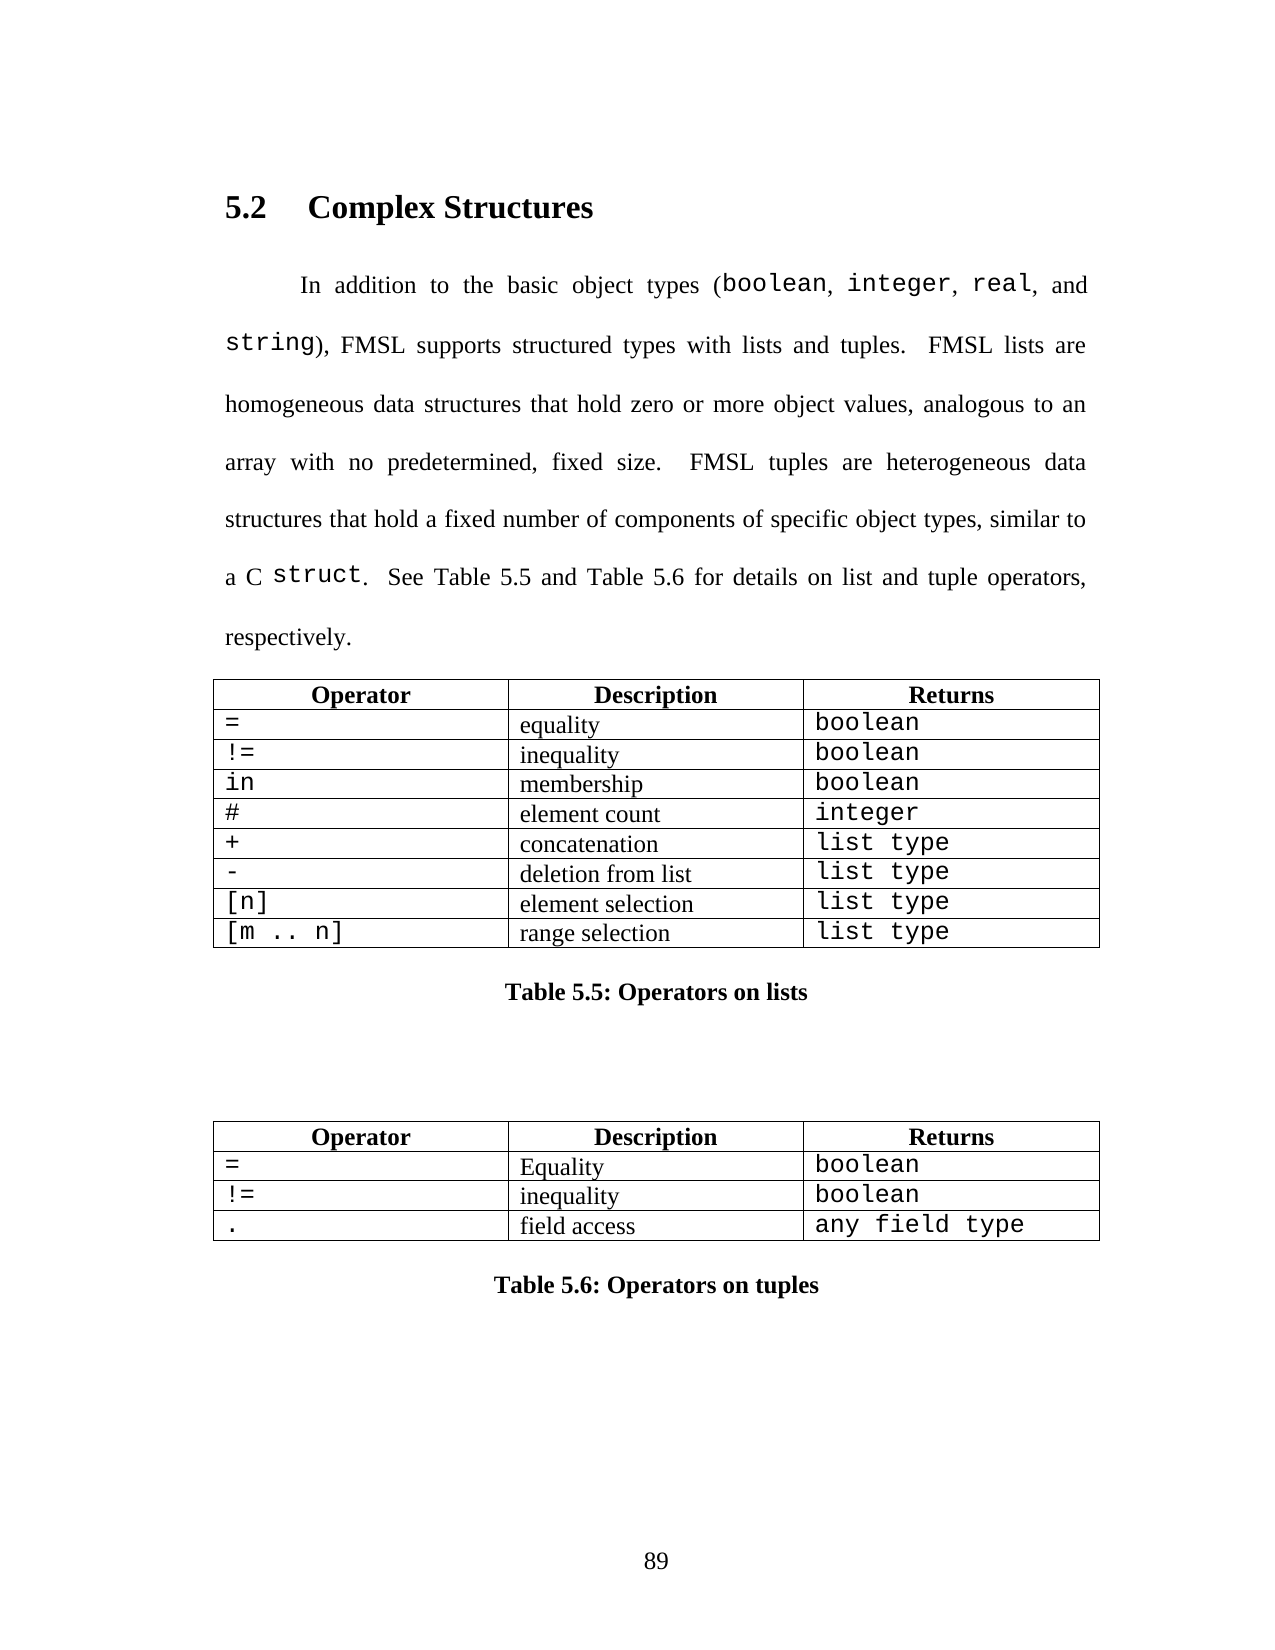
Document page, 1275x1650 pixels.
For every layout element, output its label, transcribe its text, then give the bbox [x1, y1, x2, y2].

table_cell element count [509, 799, 803, 828]
text In addition to the basic object types (boolean, integer, real, and string), FMSL supports structured types with lists and tuples. FMSL lists are homogeneous data structures that hold zero or more object values, analogous to an array with no predetermined, fixed size. FMSL tuples are heterogeneous data structures that hold a fixed number of components of specific object types, similar to a C struct. See Table 5.5 and Table 5.6 for details on list and tuple operators, respectively. [225, 270, 1087, 650]
table_header Operator [214, 680, 508, 709]
table_cell list type [804, 889, 1099, 917]
table_cell = [214, 1152, 508, 1180]
table_cell boolean [804, 770, 1099, 798]
text Table 5.5: Operators on lists [225, 977, 1087, 1006]
table_cell field access [509, 1211, 803, 1240]
table_cell != [214, 1181, 508, 1210]
table_cell list type [804, 829, 1099, 858]
text Table 5.6: Operators on tuples [225, 1270, 1087, 1298]
table_cell # [214, 799, 508, 828]
table_header Returns [804, 1122, 1099, 1151]
table_cell . [214, 1211, 508, 1240]
table_cell element selection [509, 889, 803, 917]
table_cell in [214, 770, 508, 798]
table_cell boolean [804, 1181, 1099, 1210]
table_cell equality [509, 710, 803, 739]
table_cell boolean [804, 1152, 1099, 1180]
table_cell + [214, 829, 508, 858]
table_header Description [509, 1122, 803, 1151]
table_cell [n] [214, 889, 508, 917]
table_cell range selection [509, 919, 803, 947]
table_cell concatenation [509, 829, 803, 858]
table_cell != [214, 740, 508, 768]
table_cell membership [509, 770, 803, 798]
table_cell = [214, 710, 508, 739]
table_cell deletion from list [509, 859, 803, 888]
table_header Operator [214, 1122, 508, 1151]
table_cell boolean [804, 740, 1099, 768]
table_cell boolean [804, 710, 1099, 739]
table_header Description [509, 680, 803, 709]
table_cell list type [804, 859, 1099, 888]
table_cell - [214, 859, 508, 888]
subtitle Complex Structures [225, 187, 1087, 226]
table_cell inequality [509, 1181, 803, 1210]
table_cell Equality [509, 1152, 803, 1180]
table_cell any field type [804, 1211, 1099, 1240]
table_header Returns [804, 680, 1099, 709]
table_cell list type [804, 919, 1099, 947]
table_cell [m .. n] [214, 919, 508, 947]
table_cell inequality [509, 740, 803, 768]
table_cell integer [804, 799, 1099, 828]
